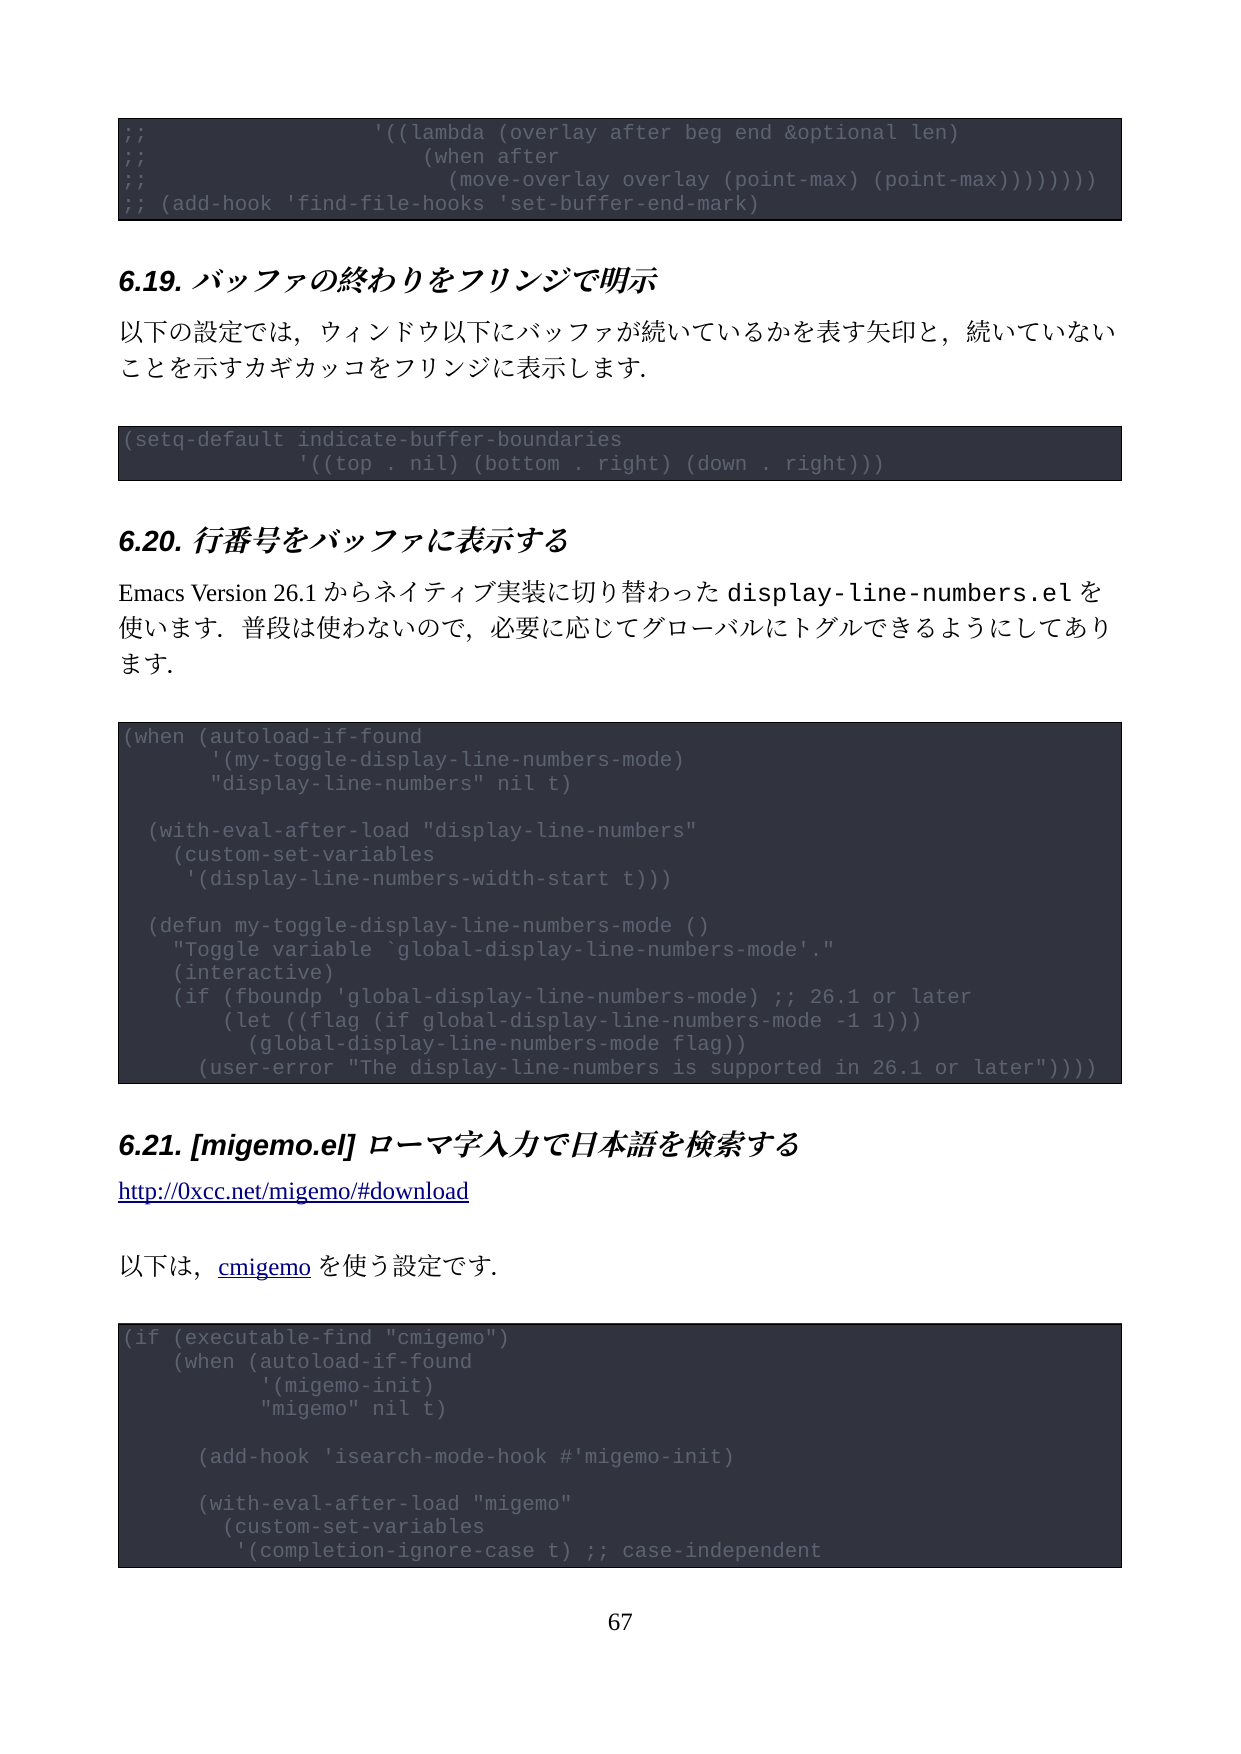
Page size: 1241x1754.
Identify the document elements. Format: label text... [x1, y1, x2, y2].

text 以下は，cmigemo を使う設定です． [118, 1246, 1122, 1311]
text ;; (when after [119, 142, 1121, 165]
text 以下の設定では，ウィンドウ以下にバッファが続いているかを表す矢印と，続いていないことを示すカギカッコをフリンジに表示します． [118, 312, 1122, 413]
text ;; '((lambda (overlay after beg end &optional len) [119, 119, 1121, 142]
subtitle バッファの終わりをフリンジで明示 [118, 258, 1122, 300]
text ;; (move-overlay overlay (point-max) (point-max)))))))) [119, 165, 1121, 189]
text (user-error "The display-line-numbers is supported in 26.1 or later")))) [119, 1053, 1121, 1083]
text (custom-set-variables [119, 840, 1121, 864]
text (when (autoload-if-found [119, 723, 1121, 746]
text '((top . nil) (bottom . right) (down . right))) [119, 449, 1121, 480]
subtitle 行番号をバッファに表示する [118, 518, 1122, 560]
text (setq-default indicate-buffer-boundaries [119, 427, 1121, 449]
text (global-display-line-numbers-mode flag)) [119, 1029, 1121, 1053]
text "Toggle variable `global-display-line-numbers-mode'." [119, 935, 1121, 958]
text (with-eval-after-load "migemo" [119, 1489, 1121, 1513]
text '(completion-ignore-case t) ;; case-independent [119, 1536, 1121, 1567]
text (defun my-toggle-display-line-numbers-mode () [119, 911, 1121, 935]
text ;; (add-hook 'find-file-hooks 'set-buffer-end-mark) [119, 189, 1121, 219]
text (add-hook 'isearch-mode-hook #'migemo-init) [119, 1442, 1121, 1465]
subtitle [migemo.el] ローマ字入力で日本語を検索する [118, 1122, 1122, 1164]
text '(my-toggle-display-line-numbers-mode) [119, 746, 1121, 769]
text http://0xcc.net/migemo/#download [118, 1176, 1122, 1234]
text (let ((flag (if global-display-line-numbers-mode -1 1))) [119, 1006, 1121, 1029]
text (when (autoload-if-found [119, 1347, 1121, 1371]
text '(display-line-numbers-width-start t))) [119, 864, 1121, 887]
text (if (executable-find "cmigemo") [119, 1325, 1121, 1347]
text (with-eval-after-load "display-line-numbers" [119, 816, 1121, 840]
text (interactive) [119, 958, 1121, 982]
text "migemo" nil t) [119, 1394, 1121, 1418]
text '(migemo-init) [119, 1371, 1121, 1394]
text (custom-set-variables [119, 1513, 1121, 1536]
text "display-line-numbers" nil t) [119, 769, 1121, 793]
text (if (fboundp 'global-display-line-numbers-mode) ;; 26.1 or later [119, 982, 1121, 1006]
text Emacs Version 26.1 からネイティブ実装に切り替わった display-line-numbers.el を使います．普段は使わないので，必要に応じてグローバルにトグルできるようにしてあります． [118, 572, 1122, 709]
